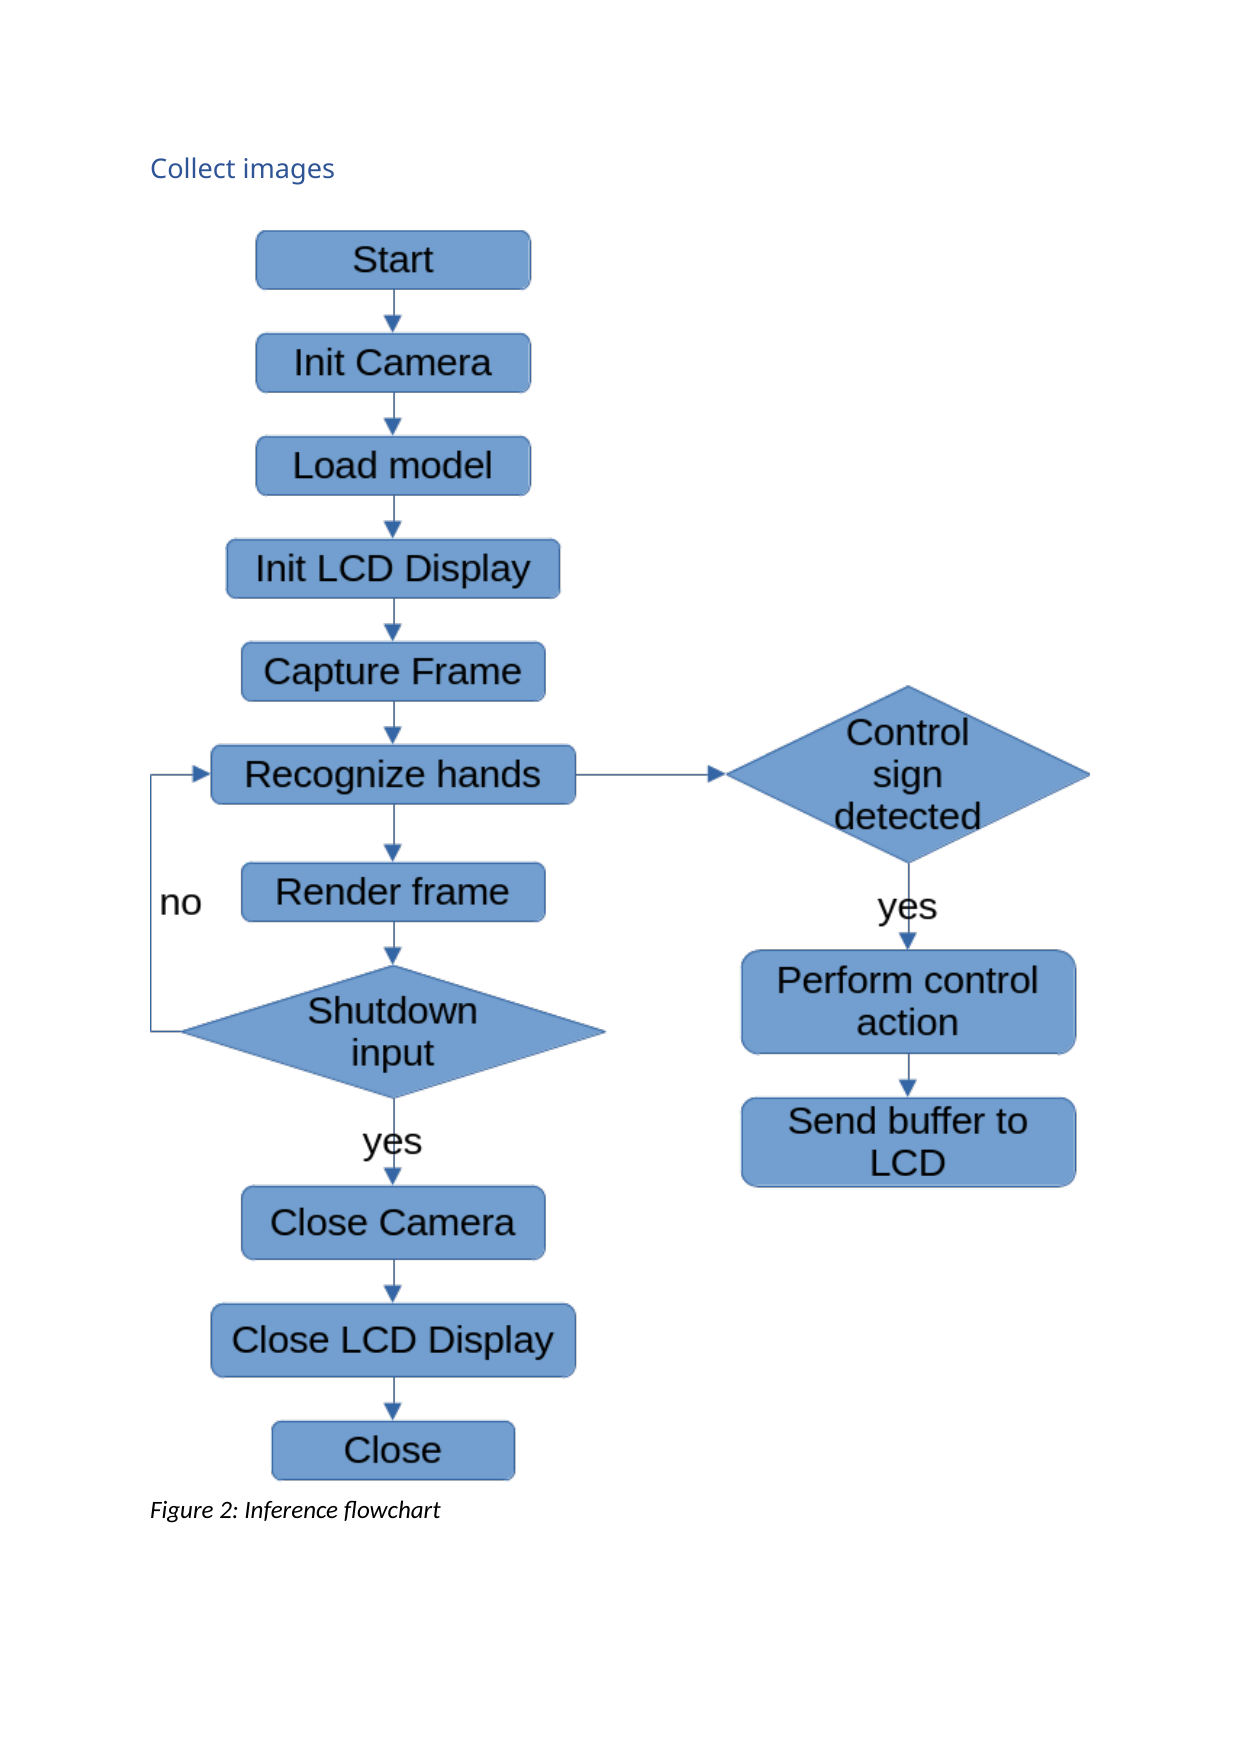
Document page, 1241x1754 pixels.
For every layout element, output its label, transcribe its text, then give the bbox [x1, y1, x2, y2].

text Figure 2: Inference flowchart [150, 1482, 1090, 1524]
subtitle Collect images [150, 150, 1090, 187]
picture [150, 230, 1091, 1482]
